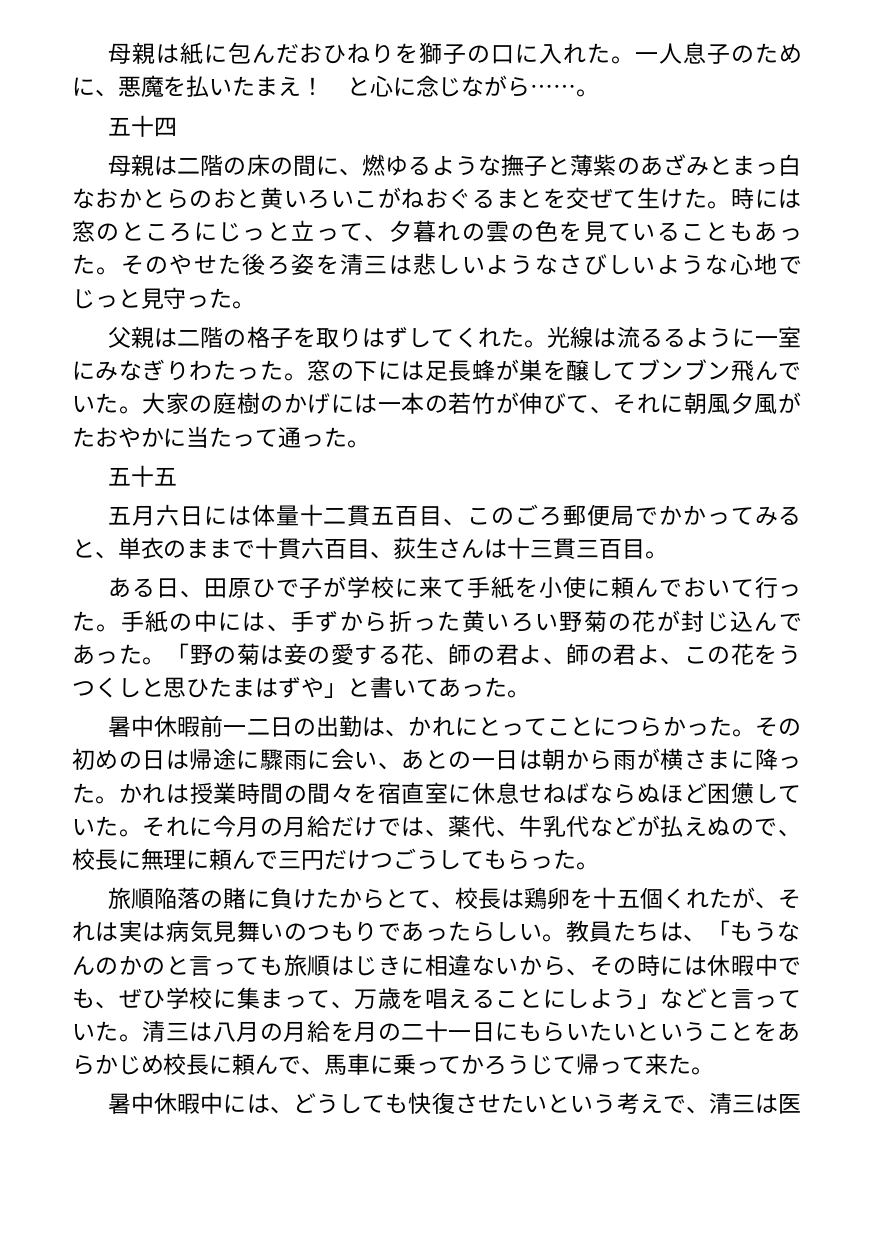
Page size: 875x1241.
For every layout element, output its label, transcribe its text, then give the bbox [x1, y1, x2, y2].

text ある日、田原ひで子が学校に来て手紙を小使に頼んでおいて行った。手紙の中には、手ずから折った黄いろい野菊の花が封じ込んであった。「野の菊は妾の愛する花、師の君よ、師の君よ、この花をうつくしと思ひたまはずや」と書いてあった。 [72, 570, 802, 703]
text 父親は二階の格子を取りはずしてくれた。光線は流るるように一室にみなぎりわたった。窓の下には足長蜂が巣を醸してブンブン飛んでいた。大家の庭樹のかげには一本の若竹が伸びて、それに朝風夕風がたおやかに当たって通った。 [72, 320, 802, 453]
text 旅順陥落の賭に負けたからとて、校長は鶏卵を十五個くれたが、それは実は病気見舞いのつもりであったらしい。教員たちは、「もうなんのかのと言っても旅順はじきに相違ないから、その時には休暇中でも、ぜひ学校に集まって、万歳を唱えることにしよう」などと言っていた。清三は八月の月給を月の二十一日にもらいたいということをあらかじめ校長に頼んで、馬車に乗ってかろうじて帰って来た。 [72, 881, 802, 1080]
text 母親は二階の床の間に、燃ゆるような撫子と薄紫のあざみとまっ白なおかとらのおと黄いろいこがねおぐるまとを交ぜて生けた。時には窓のところにじっと立って、夕暮れの雲の色を見ていることもあった。そのやせた後ろ姿を清三は悲しいようなさびしいような心地でじっと見守った。 [72, 148, 802, 314]
text 五十四 [72, 108, 802, 142]
text 暑中休暇前一二日の出勤は、かれにとってことにつらかった。その初めの日は帰途に驟雨に会い、あとの一日は朝から雨が横さまに降った。かれは授業時間の間々を宿直室に休息せねばならぬほど困憊していた。それに今月の月給だけでは、薬代、牛乳代などが払えぬので、校長に無理に頼んで三円だけつごうしてもらった。 [72, 709, 802, 875]
text 母親は紙に包んだおひねりを獅子の口に入れた。一人息子のために、悪魔を払いたまえ！ と心に念じながら……。 [72, 36, 802, 102]
text 五十五 [72, 458, 802, 492]
text 五月六日には体量十二貫五百目、このごろ郵便局でかかってみると、単衣のままで十貫六百目、荻生さんは十三貫三百目。 [72, 498, 802, 564]
text 暑中休暇中には、どうしても快復させたいという考えで、清三は医 [72, 1086, 802, 1119]
